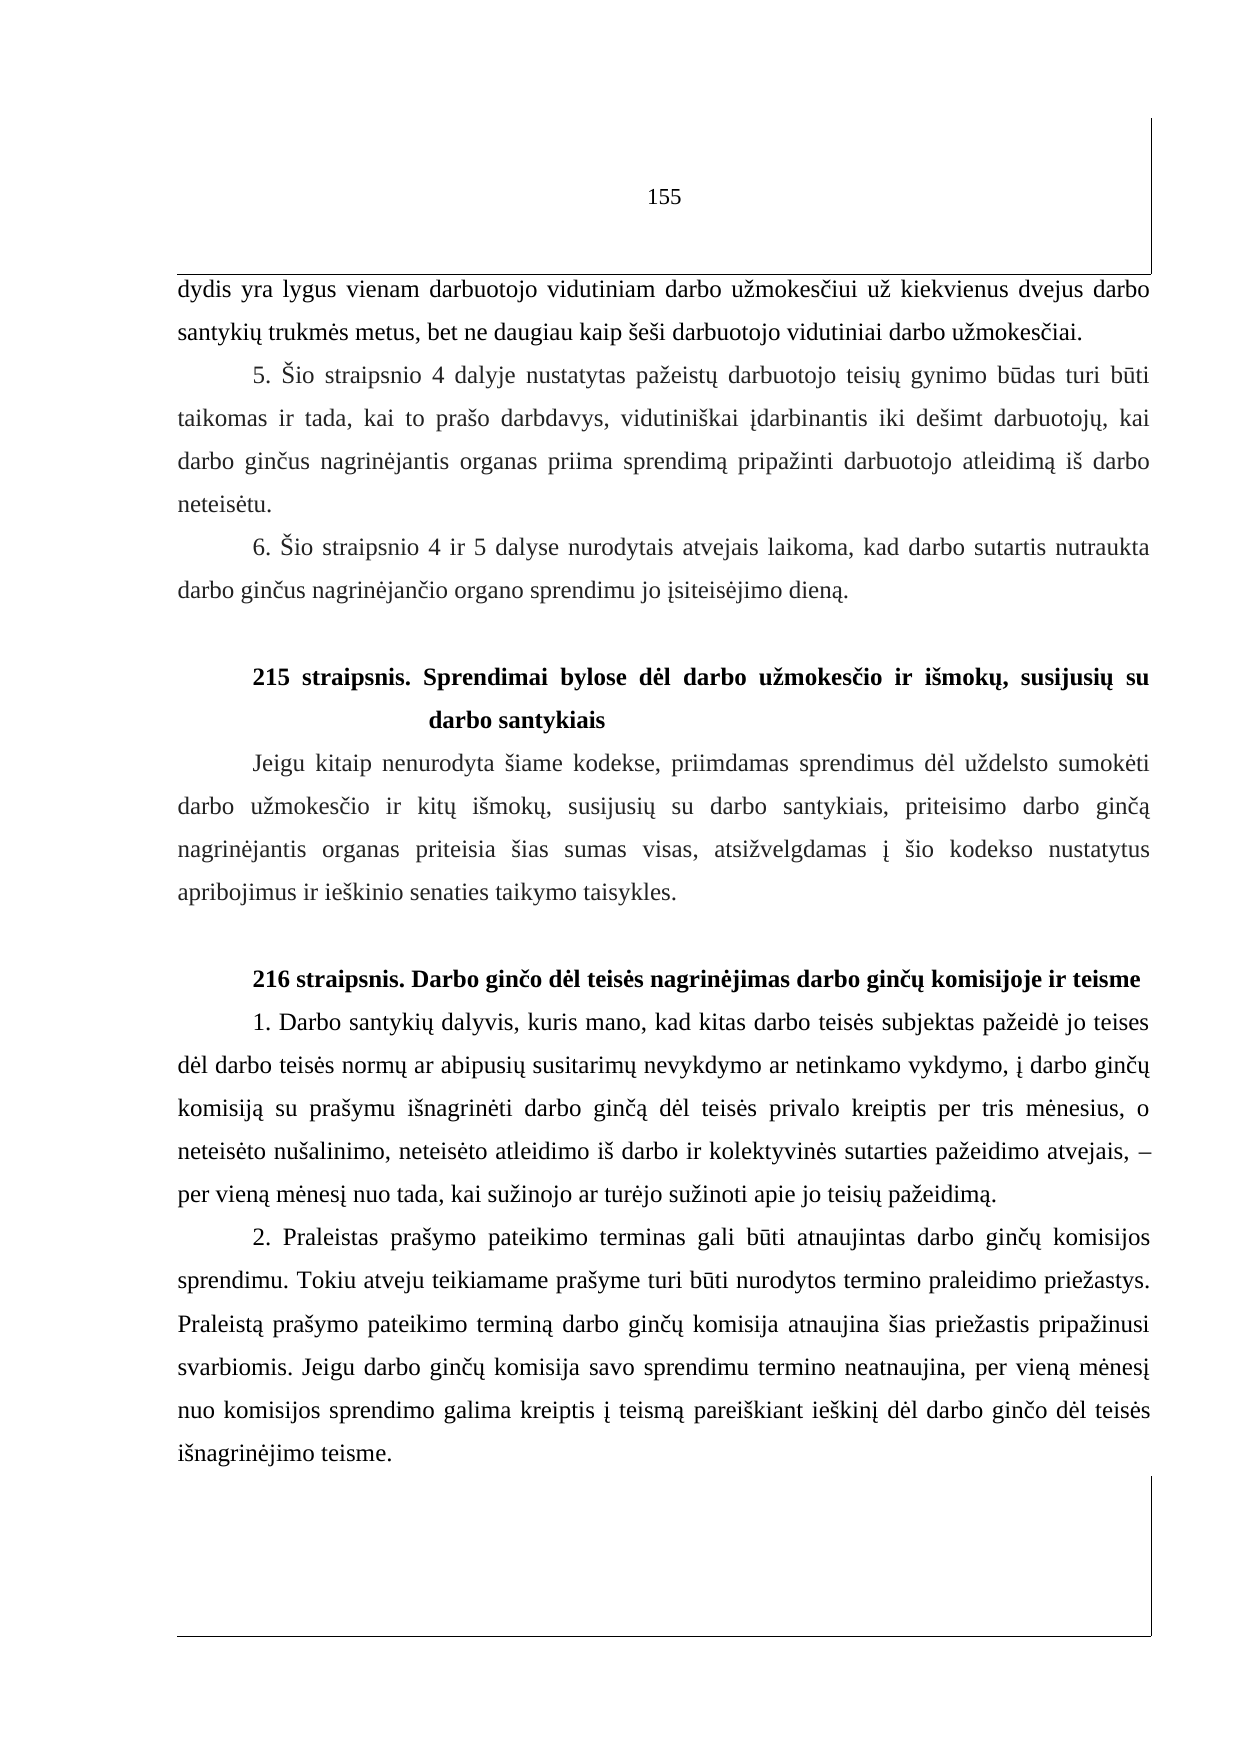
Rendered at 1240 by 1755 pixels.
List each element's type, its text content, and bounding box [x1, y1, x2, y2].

text Jeigu kitaip nenurodyta šiame kodekse, priimdamas sprendimus dėl uždelsto sumokėti darbo užmokesčio ir kitų išmokų, susijusių su darbo santykiais, priteisimo darbo ginčą nagrinėjantis organas priteisia šias sumas visas, atsižvelgdamas į šio kodekso nustatytus apribojimus ir ieškinio senaties taikymo taisykles. [177, 748, 1151, 906]
text 216 straipsnis. Darbo ginčo dėl teisės nagrinėjimas darbo ginčų komisijoje ir teisme [177, 964, 1151, 992]
text 5. Šio straipsnio 4 dalyje nustatytas pažeistų darbuotojo teisių gynimo būdas turi būti taikomas ir tada, kai to prašo darbdavys, vidutiniškai įdarbinantis iki dešimt darbuotojų, kai darbo ginčus nagrinėjantis organas priima sprendimą pripažinti darbuotojo atleidimą iš darbo neteisėtu. [177, 360, 1151, 518]
text 2. Praleistas prašymo pateikimo terminas gali būti atnaujintas darbo ginčų komisijos sprendimu. Tokiu atveju teikiamame prašyme turi būti nurodytos termino praleidimo priežastys. Praleistą prašymo pateikimo terminą darbo ginčų komisija atnaujina šias priežastis pripažinusi svarbiomis. Jeigu darbo ginčų komisija savo sprendimu termino neatnaujina, per vieną mėnesį nuo komisijos sprendimo galima kreiptis į teismą pareiškiant ieškinį dėl darbo ginčo dėl teisės išnagrinėjimo teisme. [177, 1222, 1151, 1467]
text dydis yra lygus vienam darbuotojo vidutiniam darbo užmokesčiui už kiekvienus dvejus darbo santykių trukmės metus, bet ne daugiau kaip šeši darbuotojo vidutiniai darbo užmokesčiai. [177, 274, 1151, 346]
text 215 straipsnis. Sprendimai bylose dėl darbo užmokesčio ir išmokų, susijusių su darbo santykiais [252, 662, 1151, 734]
text 1. Darbo santykių dalyvis, kuris mano, kad kitas darbo teisės subjektas pažeidė jo teises dėl darbo teisės normų ar abipusių susitarimų nevykdymo ar netinkamo vykdymo, į darbo ginčų komisiją su prašymu išnagrinėti darbo ginčą dėl teisės privalo kreiptis per tris mėnesius, o neteisėto nušalinimo, neteisėto atleidimo iš darbo ir kolektyvinės sutarties pažeidimo atvejais, –per vieną mėnesį nuo tada, kai sužinojo ar turėjo sužinoti apie jo teisių pažeidimą. [177, 1007, 1151, 1208]
text 6. Šio straipsnio 4 ir 5 dalyse nurodytais atvejais laikoma, kad darbo sutartis nutraukta darbo ginčus nagrinėjančio organo sprendimu jo įsiteisėjimo dieną. [177, 532, 1151, 604]
